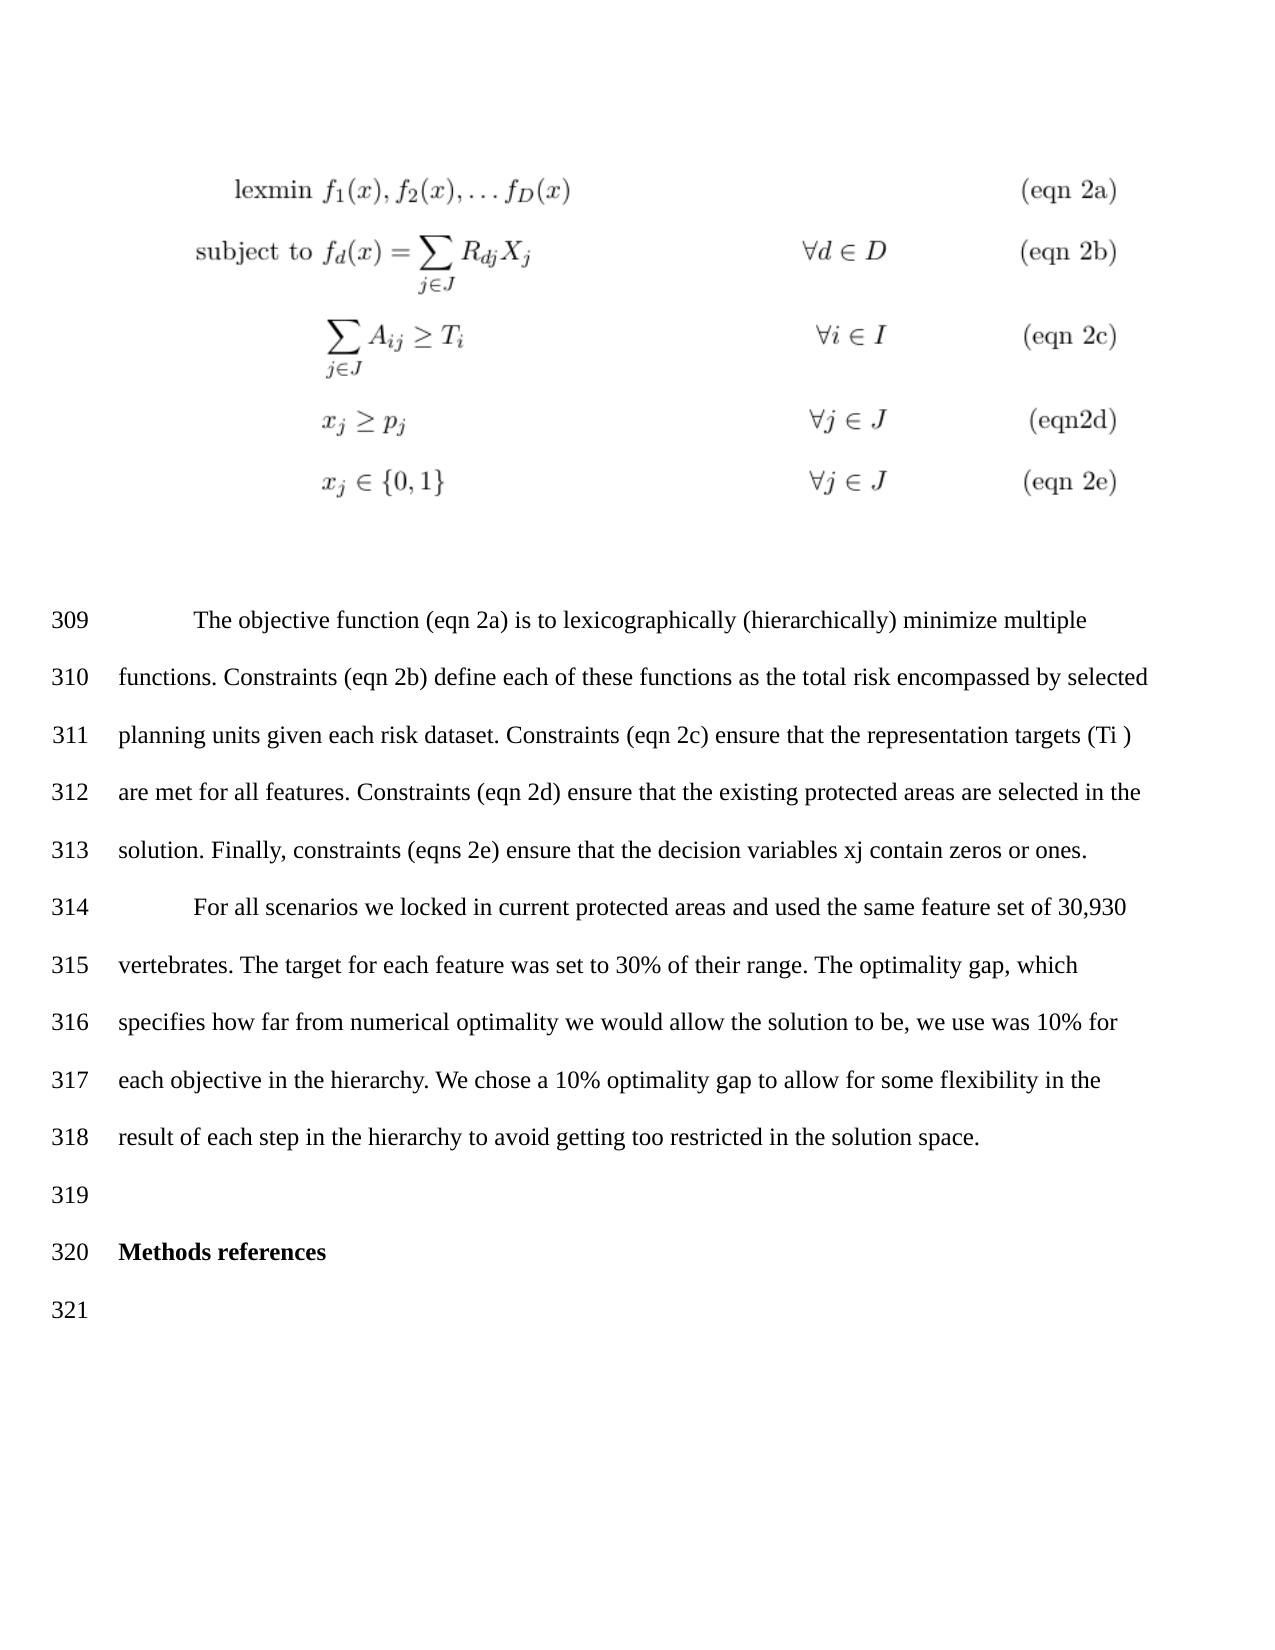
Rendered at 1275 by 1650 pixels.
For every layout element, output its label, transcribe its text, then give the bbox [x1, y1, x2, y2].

text The objective function (eqn 2a) is to lexicographically (hierarchically) minimize multiple functions. Constraints (eqn 2b) define each of these functions as the total risk encompassed by selected planning units given each risk dataset. Constraints (eqn 2c) ensure that the representation targets (Ti ) are met for all features. Constraints (eqn 2d) ensure that the existing protected areas are selected in the [118, 605, 1157, 806]
text solution. Finally, constraints (eqns 2e) ensure that the decision variables xj contain zeros or ones. [118, 835, 1157, 864]
picture [118, 118, 1157, 519]
text For all scenarios we locked in current protected areas and used the same feature set of 30,930 vertebrates. The target for each feature was set to 30% of their range. The optimality gap, which specifies how far from numerical optimality we would allow the solution to be, we use was 10% for each objective in the hierarchy. We chose a 10% optimality gap to allow for some flexibility in the result of each step in the hierarchy to avoid getting too restricted in the solution space. [118, 892, 1157, 1151]
text Methods references [118, 1237, 1157, 1266]
